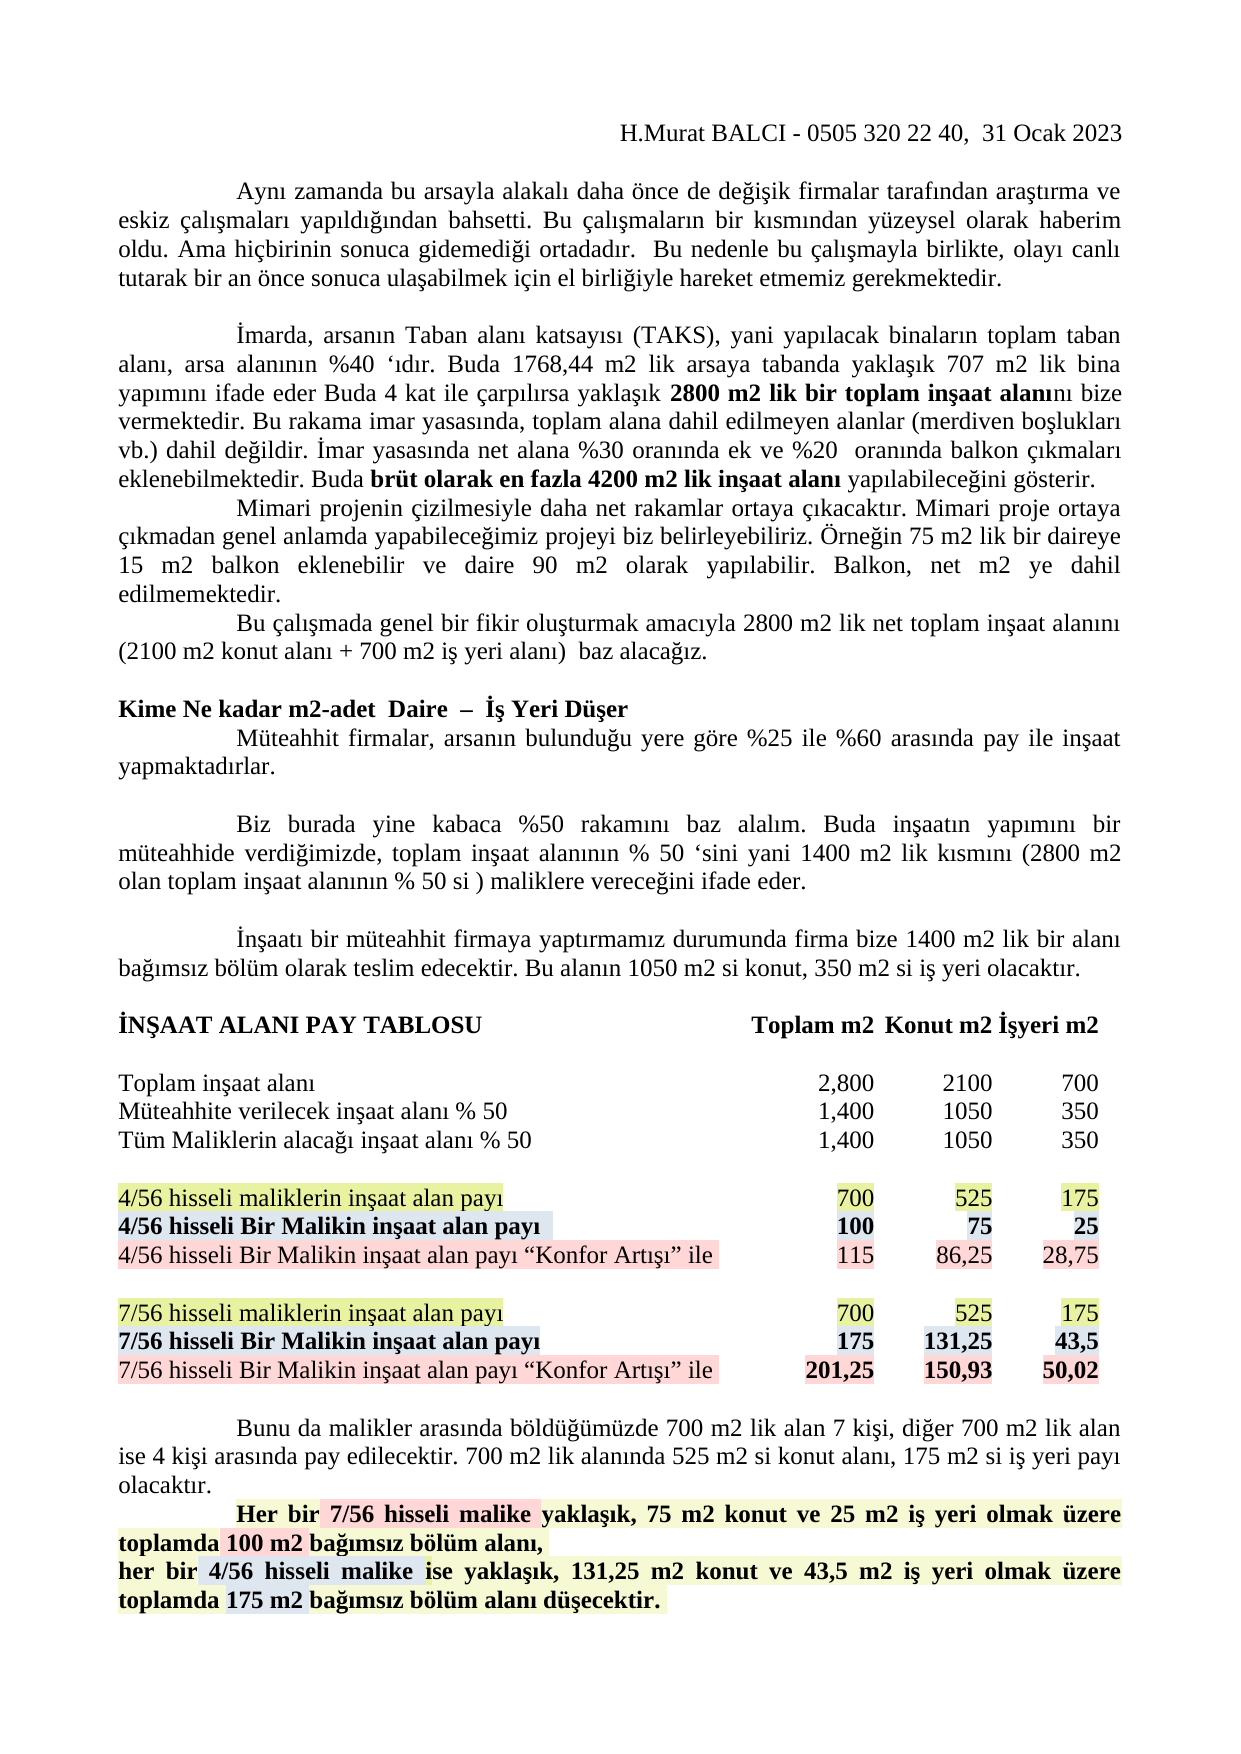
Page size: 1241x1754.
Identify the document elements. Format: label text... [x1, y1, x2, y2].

table_cell 7/56 hisseli Bir Malikin inşaat alan payı [118, 1326, 744, 1355]
table_cell 1,400 [744, 1096, 874, 1125]
table_cell [744, 1154, 874, 1183]
table_cell [992, 1039, 1099, 1068]
table_cell 700 [992, 1068, 1099, 1096]
table_cell 50,02 [992, 1355, 1099, 1384]
table_cell 2100 [874, 1068, 992, 1096]
table_cell [992, 1154, 1099, 1183]
table_cell 100 [744, 1211, 874, 1240]
table_cell [874, 1154, 992, 1183]
table_cell 43,5 [992, 1326, 1099, 1355]
table_cell 131,25 [874, 1326, 992, 1355]
text İmarda, arsanın Taban alanı katsayısı (TAKS), yani yapılacak binaların toplam taban alanı, arsa alanının %40 ‘ıdır. Buda 1768,44 m2 lik arsaya tabanda yaklaşık 707 m2 lik bina yapımını ifade eder Buda 4 kat ile çarpılırsa yaklaşık 2800 m2 lik bir toplam inşaat alanını bize vermektedir. Bu rakama imar yasasında, toplam alana dahil edilmeyen alanlar (merdiven boşlukları vb.) dahil değildir. İmar yasasında net alana %30 oranında ek ve %20 oranında balkon çıkmaları eklenebilmektedir. Buda brüt olarak en fazla 4200 m2 lik inşaat alanı yapılabileceğini gösterir. [118, 320, 1122, 493]
table_header İşyeri m2 [992, 1010, 1099, 1039]
table_cell 525 [874, 1298, 992, 1326]
table_cell 115 [744, 1240, 874, 1269]
table_cell [874, 1269, 992, 1298]
table_cell 175 [744, 1326, 874, 1355]
table_cell [118, 1269, 744, 1298]
table_cell 700 [744, 1298, 874, 1326]
table_cell [118, 1039, 744, 1068]
table_cell 525 [874, 1183, 992, 1211]
text Kime Ne kadar m2-adet Daire – İş Yeri Düşer [118, 694, 1122, 723]
text Aynı zamanda bu arsayla alakalı daha önce de değişik firmalar tarafından araştırma ve eskiz çalışmaları yapıldığından bahsetti. Bu çalışmaların bir kısmından yüzeysel olarak haberim oldu. Ama hiçbirinin sonuca gidemediği ortadadır. Bu nedenle bu çalışmayla birlikte, olayı canlı tutarak bir an önce sonuca ulaşabilmek için el birliğiyle hareket etmemiz gerekmektedir. [118, 176, 1122, 291]
table_cell 86,25 [874, 1240, 992, 1269]
text Mimari projenin çizilmesiyle daha net rakamlar ortaya çıkacaktır. Mimari proje ortaya çıkmadan genel anlamda yapabileceğimiz projeyi biz belirleyebiliriz. Örneğin 75 m2 lik bir daireye 15 m2 balkon eklenebilir ve daire 90 m2 olarak yapılabilir. Balkon, net m2 ye dahil edilmemektedir. [118, 493, 1122, 608]
text Biz burada yine kabaca %50 rakamını baz alalım. Buda inşaatın yapımını bir müteahhide verdiğimizde, toplam inşaat alanının % 50 ‘sini yani 1400 m2 lik kısmını (2800 m2 olan toplam inşaat alanının % 50 si ) maliklere vereceğini ifade eder. [118, 809, 1122, 895]
table_cell Müteahhite verilecek inşaat alanı % 50 [118, 1096, 744, 1125]
table_cell 4/56 hisseli Bir Malikin inşaat alan payı [118, 1211, 744, 1240]
table_cell 700 [744, 1183, 874, 1211]
table_header Toplam m2 [744, 1010, 874, 1039]
table_cell 201,25 [744, 1355, 874, 1384]
text Her bir 7/56 hisseli malike yaklaşık, 75 m2 konut ve 25 m2 iş yeri olmak üzere toplamda 100 m2 bağımsız bölüm alanı, [118, 1499, 1122, 1556]
table_cell 150,93 [874, 1355, 992, 1384]
table_cell 28,75 [992, 1240, 1099, 1269]
text Bu çalışmada genel bir fikir oluşturmak amacıyla 2800 m2 lik net toplam inşaat alanını (2100 m2 konut alanı + 700 m2 iş yeri alanı) baz alacağız. [118, 608, 1122, 665]
table_header İNŞAAT ALANI PAY TABLOSU [118, 1010, 744, 1039]
table_cell [118, 1154, 744, 1183]
table_cell 1050 [874, 1096, 992, 1125]
table_cell 7/56 hisseli maliklerin inşaat alan payı [118, 1298, 744, 1326]
table_cell 25 [992, 1211, 1099, 1240]
table_cell 7/56 hisseli Bir Malikin inşaat alan payı “Konfor Artışı” ile [118, 1355, 744, 1384]
table_cell 4/56 hisseli maliklerin inşaat alan payı [118, 1183, 744, 1211]
text Bunu da malikler arasında böldüğümüzde 700 m2 lik alan 7 kişi, diğer 700 m2 lik alan ise 4 kişi arasında pay edilecektir. 700 m2 lik alanında 525 m2 si konut alanı, 175 m2 si iş yeri payı olacaktır. [118, 1413, 1122, 1499]
table_cell 350 [992, 1125, 1099, 1154]
table_cell 1,400 [744, 1125, 874, 1154]
text her bir 4/56 hisseli malike ise yaklaşık, 131,25 m2 konut ve 43,5 m2 iş yeri olmak üzere toplamda 175 m2 bağımsız bölüm alanı düşecektir. [118, 1556, 1122, 1614]
table_cell 175 [992, 1298, 1099, 1326]
text Müteahhit firmalar, arsanın bulunduğu yere göre %25 ile %60 arasında pay ile inşaat yapmaktadırlar. [118, 723, 1122, 809]
table_cell 350 [992, 1096, 1099, 1125]
table_cell Tüm Maliklerin alacağı inşaat alanı % 50 [118, 1125, 744, 1154]
table_cell [744, 1269, 874, 1298]
table_cell 175 [992, 1183, 1099, 1211]
table_cell 1050 [874, 1125, 992, 1154]
table_cell Toplam inşaat alanı [118, 1068, 744, 1096]
table_cell 75 [874, 1211, 992, 1240]
table_cell 4/56 hisseli Bir Malikin inşaat alan payı “Konfor Artışı” ile [118, 1240, 744, 1269]
table_cell 2,800 [744, 1068, 874, 1096]
table_cell [744, 1039, 874, 1068]
text İnşaatı bir müteahhit firmaya yaptırmamız durumunda firma bize 1400 m2 lik bir alanı bağımsız bölüm olarak teslim edecektir. Bu alanın 1050 m2 si konut, 350 m2 si iş yeri olacaktır. [118, 924, 1122, 981]
table_cell [874, 1039, 992, 1068]
table_header Konut m2 [874, 1010, 992, 1039]
table_cell [992, 1269, 1099, 1298]
